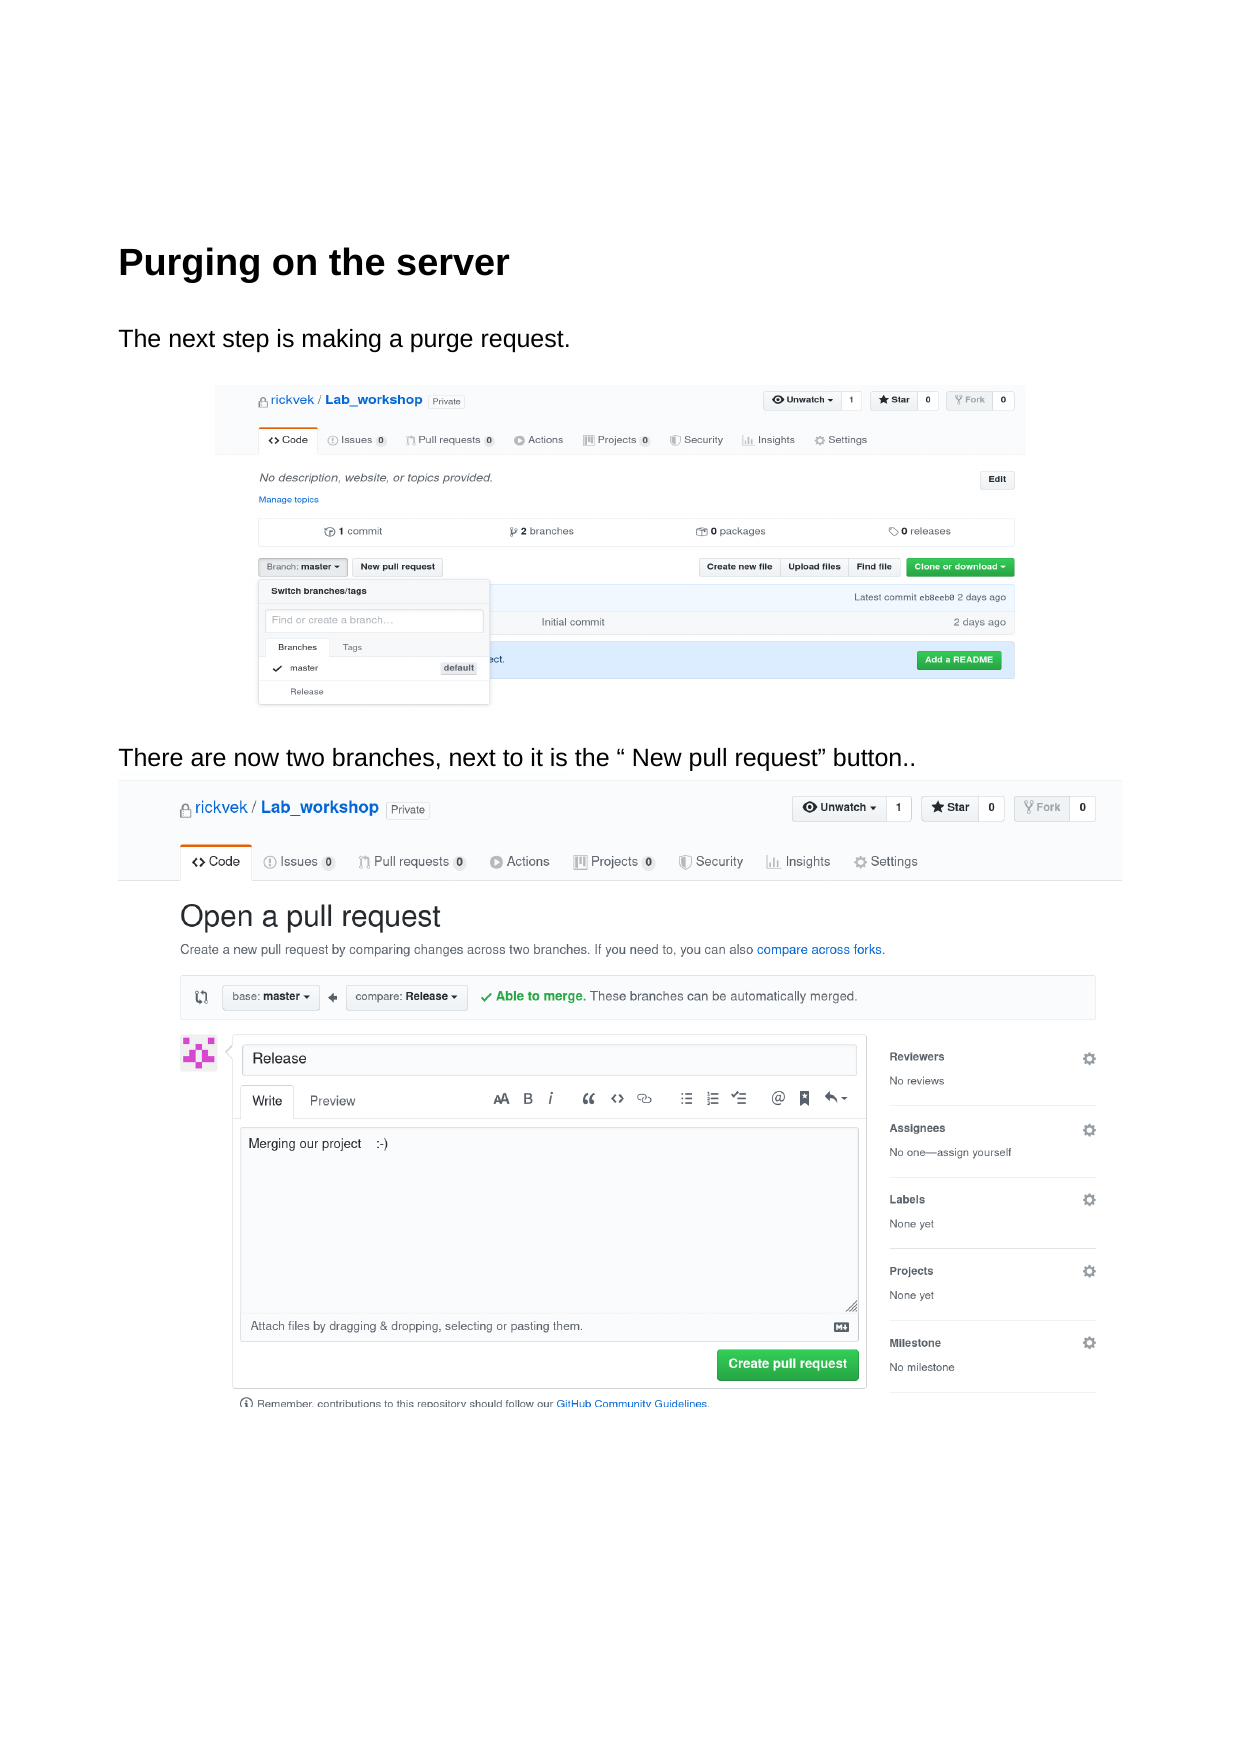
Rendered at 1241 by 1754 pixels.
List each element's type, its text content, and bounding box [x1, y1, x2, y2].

text The next step is making a purge request. [118, 324, 1122, 353]
text There are now two branches, next to it is the “ New pull request” button.. [118, 743, 1122, 771]
picture [214, 385, 1026, 711]
picture [118, 771, 1123, 1407]
subtitle Purging on the server [118, 239, 1122, 283]
